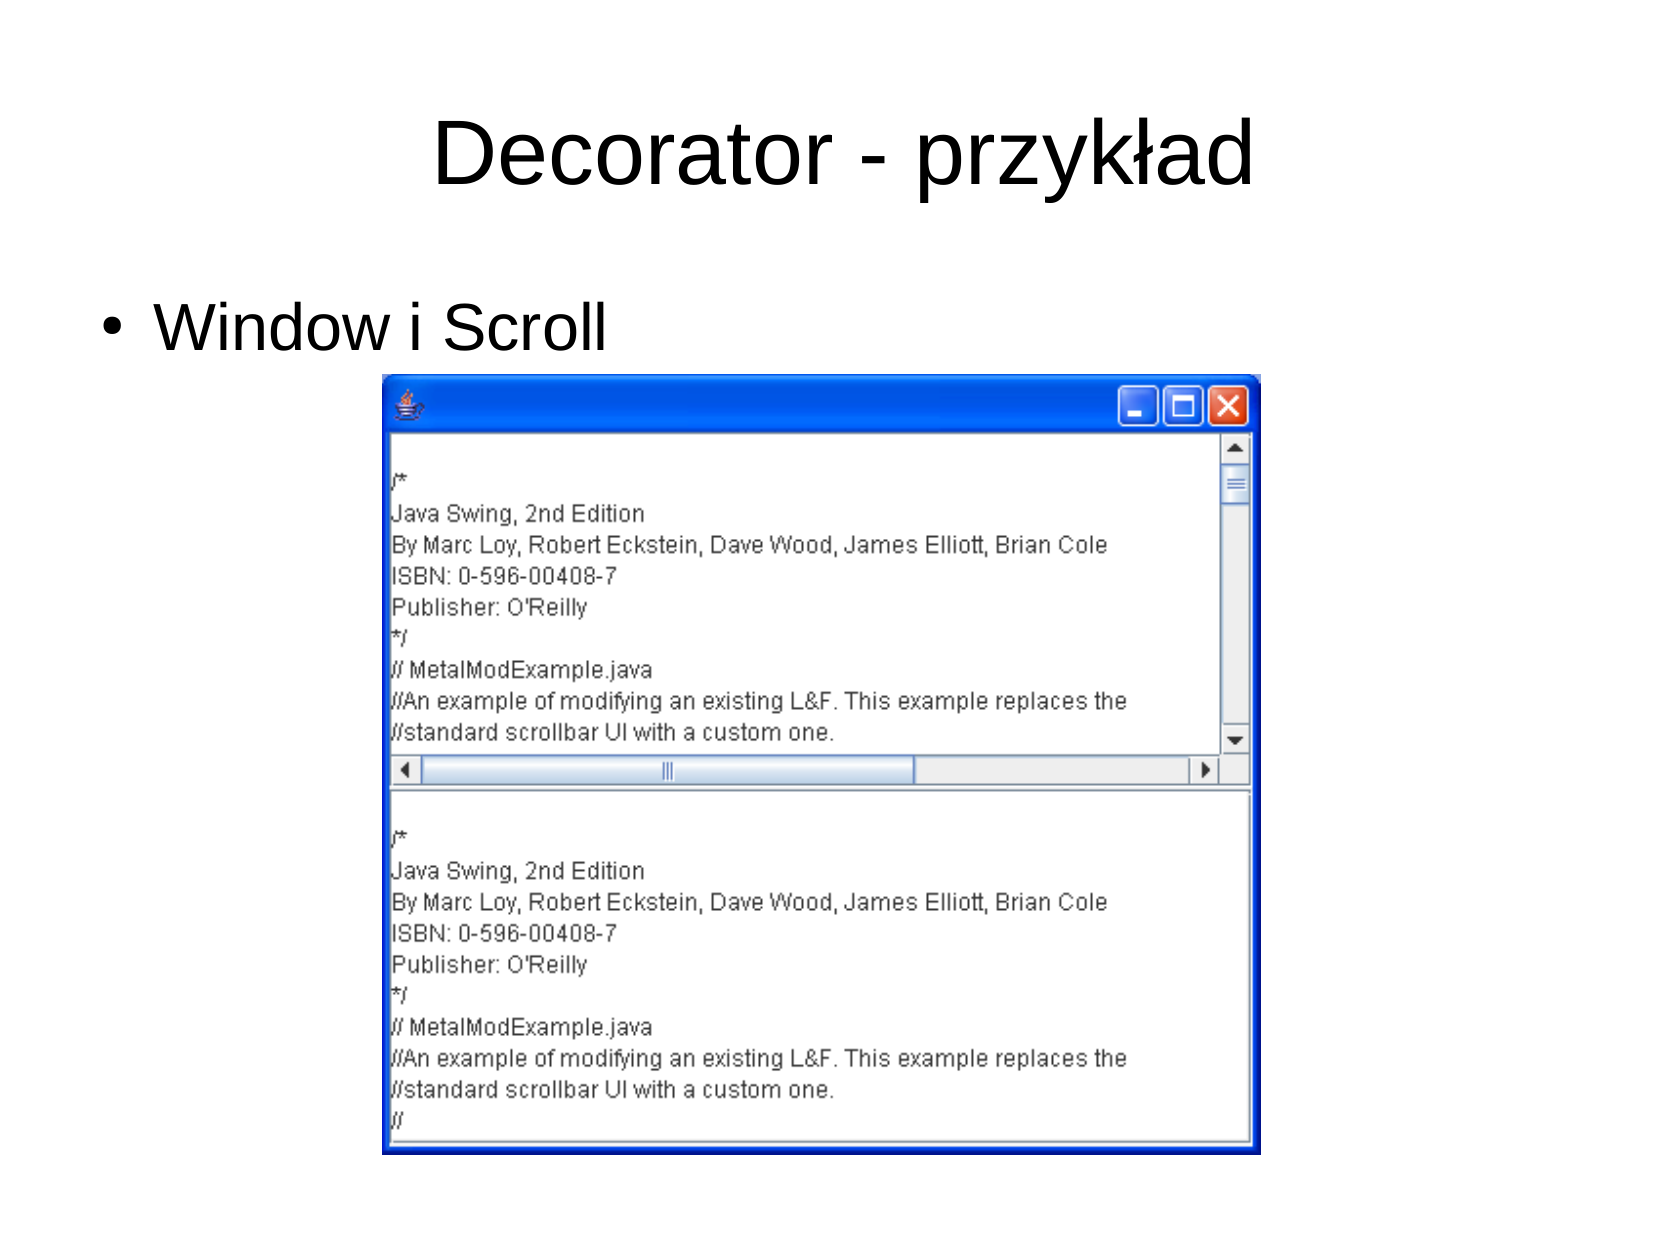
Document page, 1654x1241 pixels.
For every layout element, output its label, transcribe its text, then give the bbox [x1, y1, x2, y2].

list Window i Scroll [82, 290, 1571, 1010]
picture [382, 374, 1261, 1156]
title Decorator - przykład [82, 49, 1571, 257]
